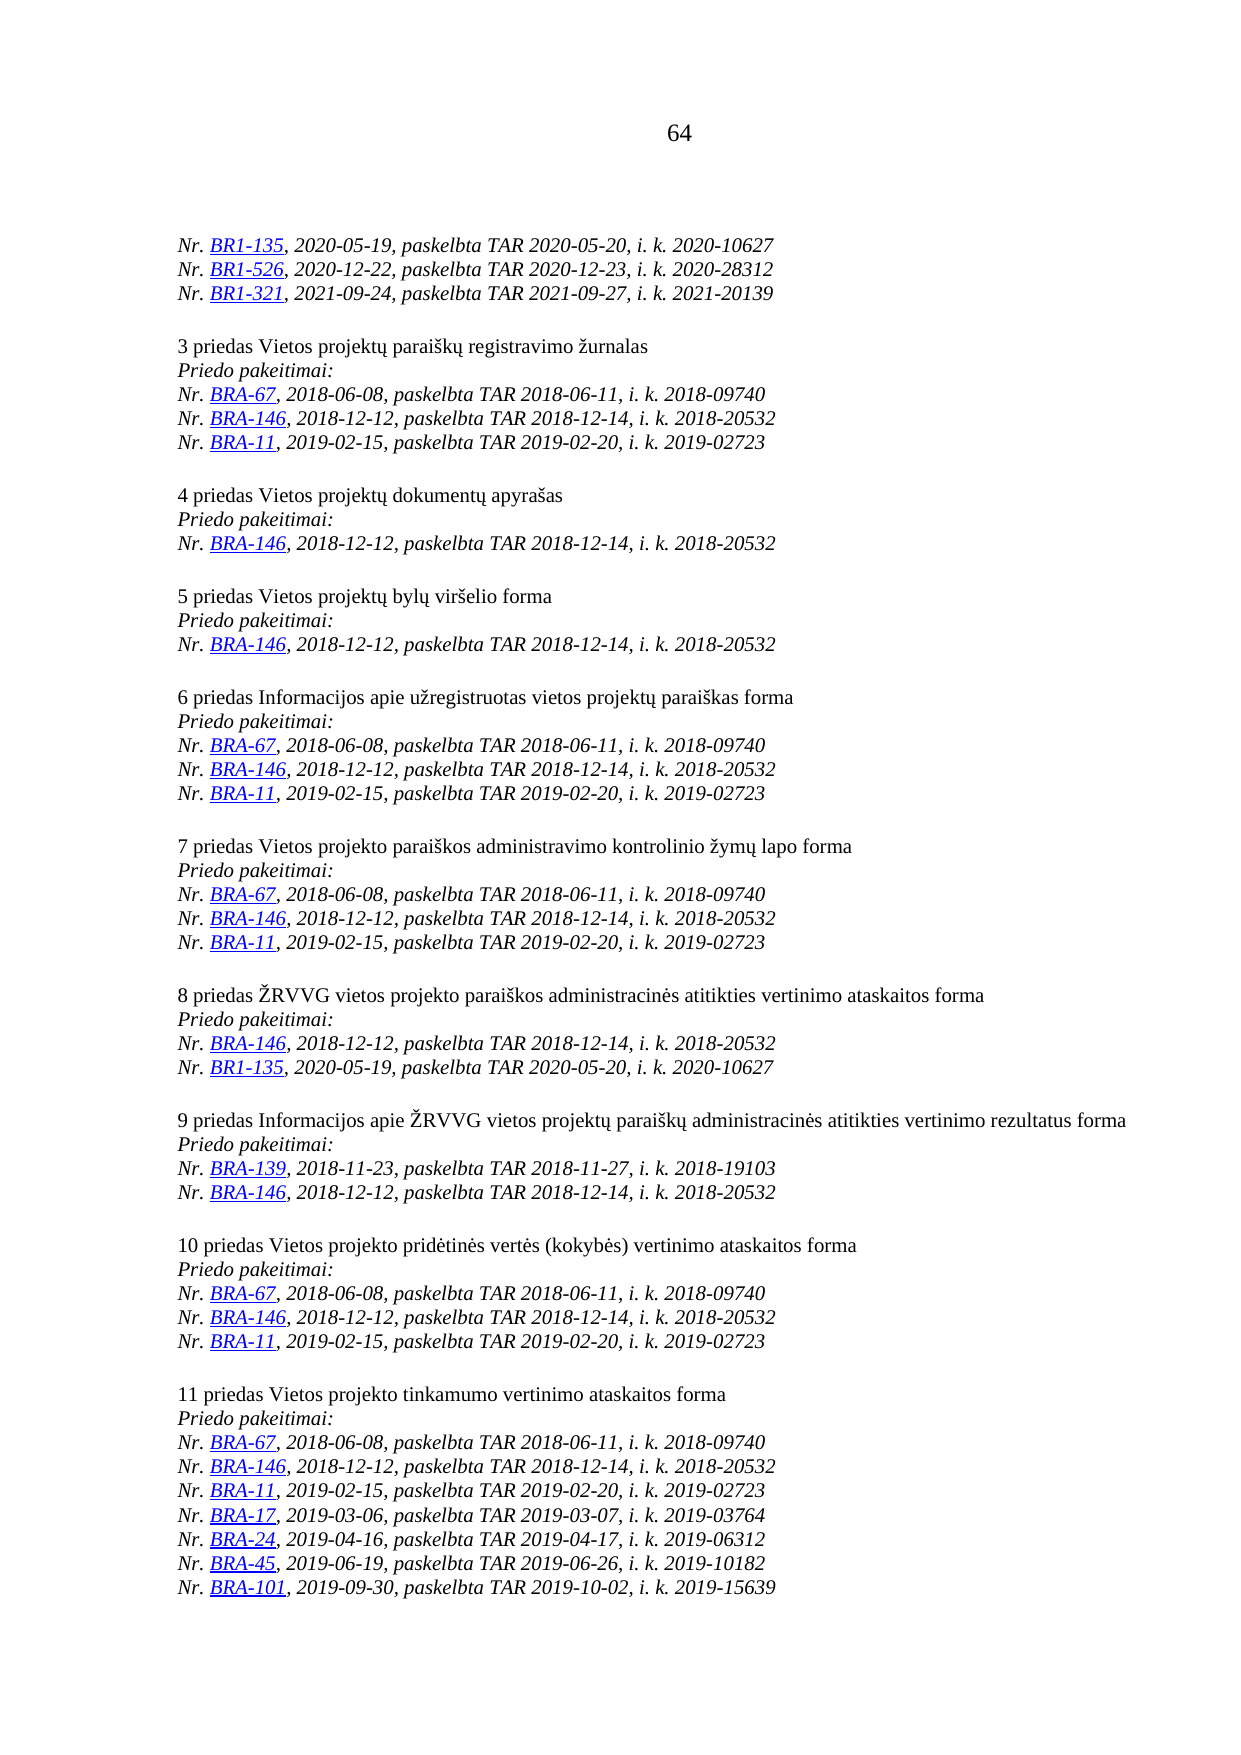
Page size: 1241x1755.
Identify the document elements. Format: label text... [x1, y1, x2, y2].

text Nr. BR1-135, 2020-05-19, paskelbta TAR 2020-05-20, i. k. 2020-10627 [177, 233, 1181, 257]
text Nr. BRA-45, 2019-06-19, paskelbta TAR 2019-06-26, i. k. 2019-10182 [177, 1551, 1181, 1575]
text Nr. BR1-135, 2020-05-19, paskelbta TAR 2020-05-20, i. k. 2020-10627 [177, 1055, 1181, 1079]
text Nr. BRA-146, 2018-12-12, paskelbta TAR 2018-12-14, i. k. 2018-20532 [177, 1180, 1181, 1204]
text Nr. BRA-146, 2018-12-12, paskelbta TAR 2018-12-14, i. k. 2018-20532 [177, 1031, 1181, 1055]
text Nr. BRA-67, 2018-06-08, paskelbta TAR 2018-06-11, i. k. 2018-09740 [177, 382, 1181, 406]
text 7 priedas Vietos projekto paraiškos administravimo kontrolinio žymų lapo forma [177, 834, 1181, 858]
text Priedo pakeitimai: [177, 1406, 1181, 1430]
text Nr. BRA-11, 2019-02-15, paskelbta TAR 2019-02-20, i. k. 2019-02723 [177, 1329, 1181, 1353]
text 6 priedas Informacijos apie užregistruotas vietos projektų paraiškas forma [177, 685, 1181, 709]
text Priedo pakeitimai: [177, 507, 1181, 531]
text Priedo pakeitimai: [177, 608, 1181, 632]
text Nr. BRA-146, 2018-12-12, paskelbta TAR 2018-12-14, i. k. 2018-20532 [177, 406, 1181, 430]
text Priedo pakeitimai: [177, 1132, 1181, 1156]
text 4 priedas Vietos projektų dokumentų apyrašas [177, 483, 1181, 507]
text Nr. BR1-321, 2021-09-24, paskelbta TAR 2021-09-27, i. k. 2021-20139 [177, 281, 1181, 305]
text Nr. BRA-17, 2019-03-06, paskelbta TAR 2019-03-07, i. k. 2019-03764 [177, 1502, 1181, 1527]
text 8 priedas ŽRVVG vietos projekto paraiškos administracinės atitikties vertinimo ataskaitos forma [177, 983, 1181, 1007]
text Nr. BR1-526, 2020-12-22, paskelbta TAR 2020-12-23, i. k. 2020-28312 [177, 257, 1181, 281]
text Nr. BRA-24, 2019-04-16, paskelbta TAR 2019-04-17, i. k. 2019-06312 [177, 1527, 1181, 1551]
text 10 priedas Vietos projekto pridėtinės vertės (kokybės) vertinimo ataskaitos forma [177, 1233, 1181, 1257]
text Nr. BRA-146, 2018-12-12, paskelbta TAR 2018-12-14, i. k. 2018-20532 [177, 1454, 1181, 1478]
text Priedo pakeitimai: [177, 858, 1181, 882]
text Nr. BRA-11, 2019-02-15, paskelbta TAR 2019-02-20, i. k. 2019-02723 [177, 1478, 1181, 1502]
text Priedo pakeitimai: [177, 709, 1181, 733]
text 3 priedas Vietos projektų paraiškų registravimo žurnalas [177, 334, 1181, 358]
text Nr. BRA-139, 2018-11-23, paskelbta TAR 2018-11-27, i. k. 2018-19103 [177, 1156, 1181, 1180]
text Nr. BRA-146, 2018-12-12, paskelbta TAR 2018-12-14, i. k. 2018-20532 [177, 1305, 1181, 1329]
text Priedo pakeitimai: [177, 358, 1181, 382]
text Nr. BRA-11, 2019-02-15, paskelbta TAR 2019-02-20, i. k. 2019-02723 [177, 430, 1181, 454]
text Priedo pakeitimai: [177, 1257, 1181, 1281]
text 9 priedas Informacijos apie ŽRVVG vietos projektų paraiškų administracinės atitikties vertinimo rezultatus forma [177, 1108, 1181, 1132]
text Nr. BRA-101, 2019-09-30, paskelbta TAR 2019-10-02, i. k. 2019-15639 [177, 1575, 1181, 1599]
text Nr. BRA-67, 2018-06-08, paskelbta TAR 2018-06-11, i. k. 2018-09740 [177, 1281, 1181, 1305]
text Priedo pakeitimai: [177, 1007, 1181, 1031]
text 11 priedas Vietos projekto tinkamumo vertinimo ataskaitos forma [177, 1382, 1181, 1406]
text Nr. BRA-67, 2018-06-08, paskelbta TAR 2018-06-11, i. k. 2018-09740 [177, 1430, 1181, 1454]
text Nr. BRA-11, 2019-02-15, paskelbta TAR 2019-02-20, i. k. 2019-02723 [177, 781, 1181, 805]
text Nr. BRA-146, 2018-12-12, paskelbta TAR 2018-12-14, i. k. 2018-20532 [177, 757, 1181, 781]
text Nr. BRA-67, 2018-06-08, paskelbta TAR 2018-06-11, i. k. 2018-09740 [177, 733, 1181, 757]
text Nr. BRA-146, 2018-12-12, paskelbta TAR 2018-12-14, i. k. 2018-20532 [177, 531, 1181, 555]
text 5 priedas Vietos projektų bylų viršelio forma [177, 584, 1181, 608]
text Nr. BRA-67, 2018-06-08, paskelbta TAR 2018-06-11, i. k. 2018-09740 [177, 882, 1181, 906]
text Nr. BRA-146, 2018-12-12, paskelbta TAR 2018-12-14, i. k. 2018-20532 [177, 632, 1181, 656]
text Nr. BRA-146, 2018-12-12, paskelbta TAR 2018-12-14, i. k. 2018-20532 [177, 906, 1181, 930]
text Nr. BRA-11, 2019-02-15, paskelbta TAR 2019-02-20, i. k. 2019-02723 [177, 930, 1181, 954]
